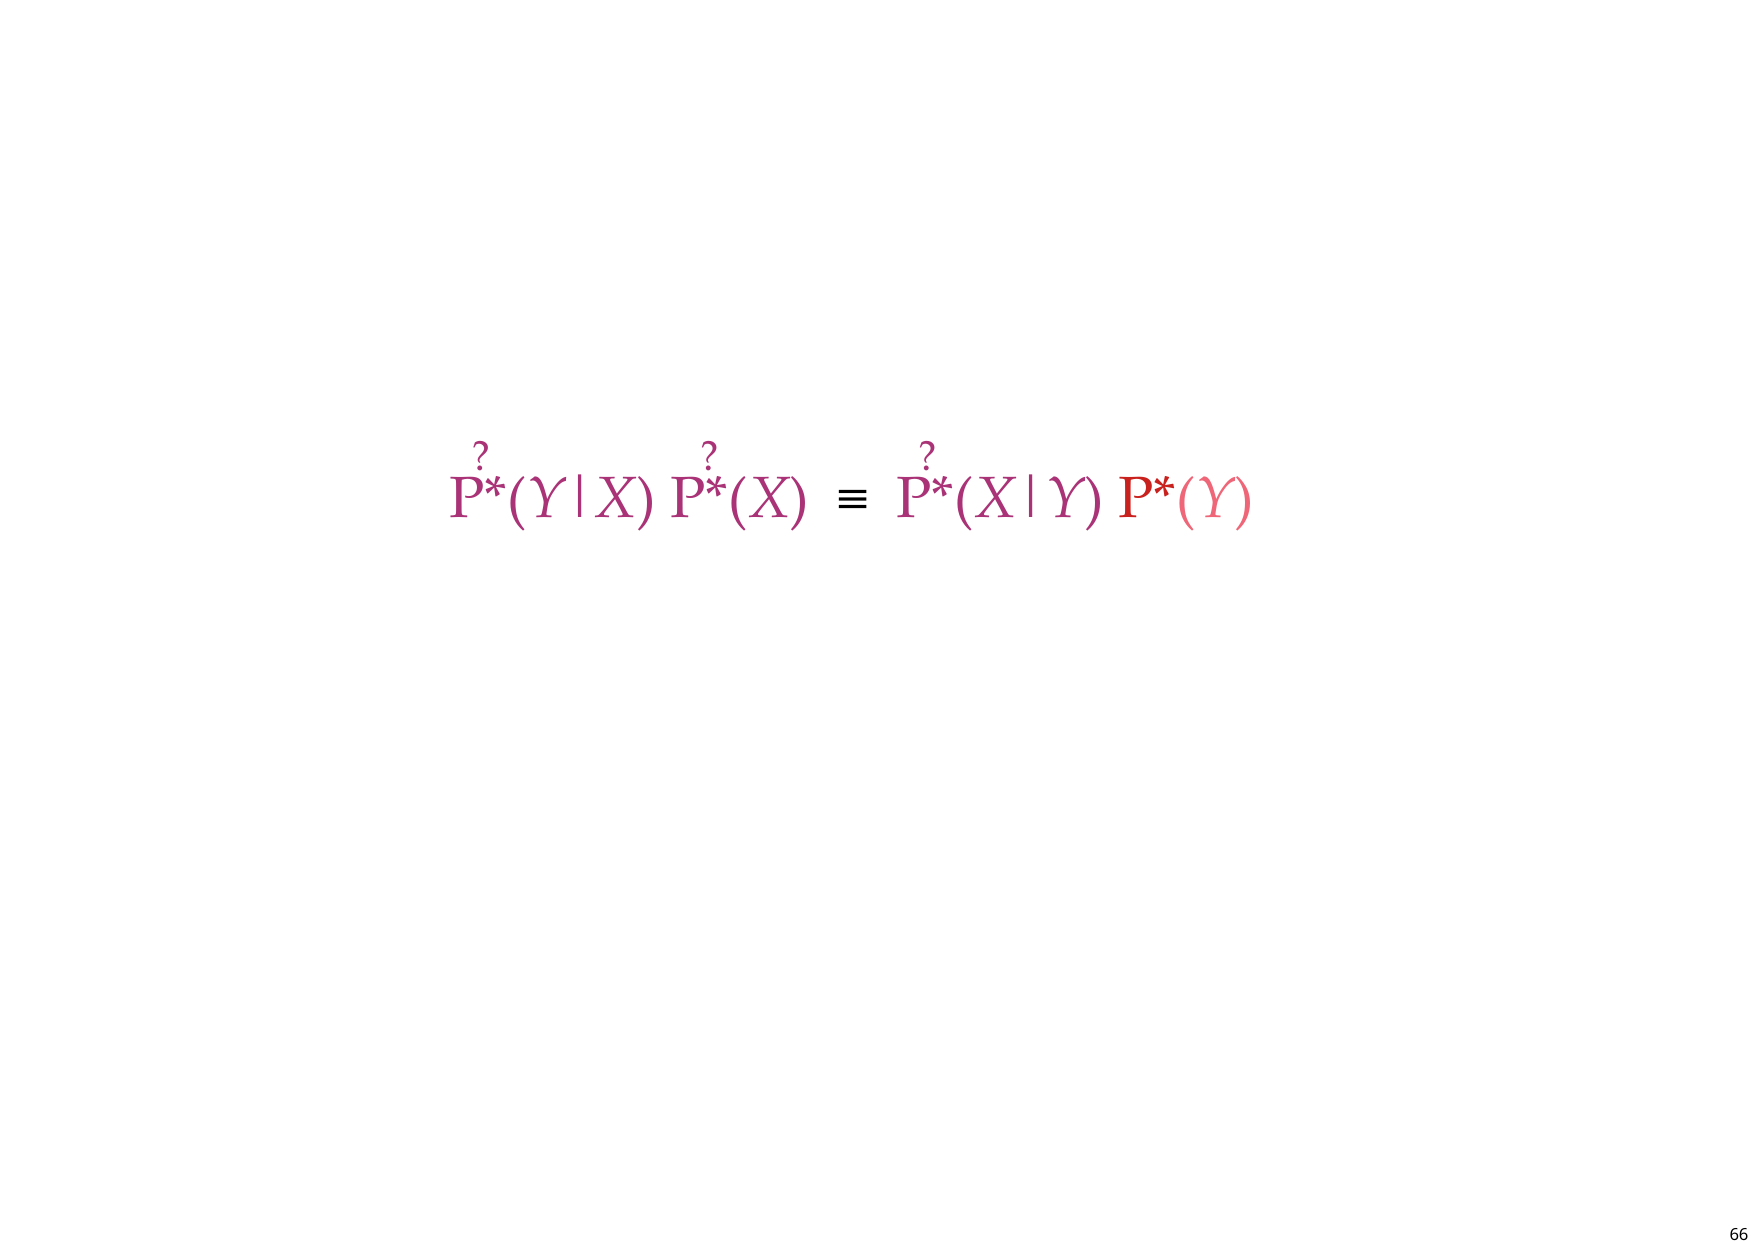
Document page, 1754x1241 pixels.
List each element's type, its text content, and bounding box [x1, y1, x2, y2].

text_box ? ? ? [456, 432, 952, 490]
text_box P*(Y|X) P*(X) ≡ P*(X|Y) P*(Y) [434, 467, 1269, 542]
